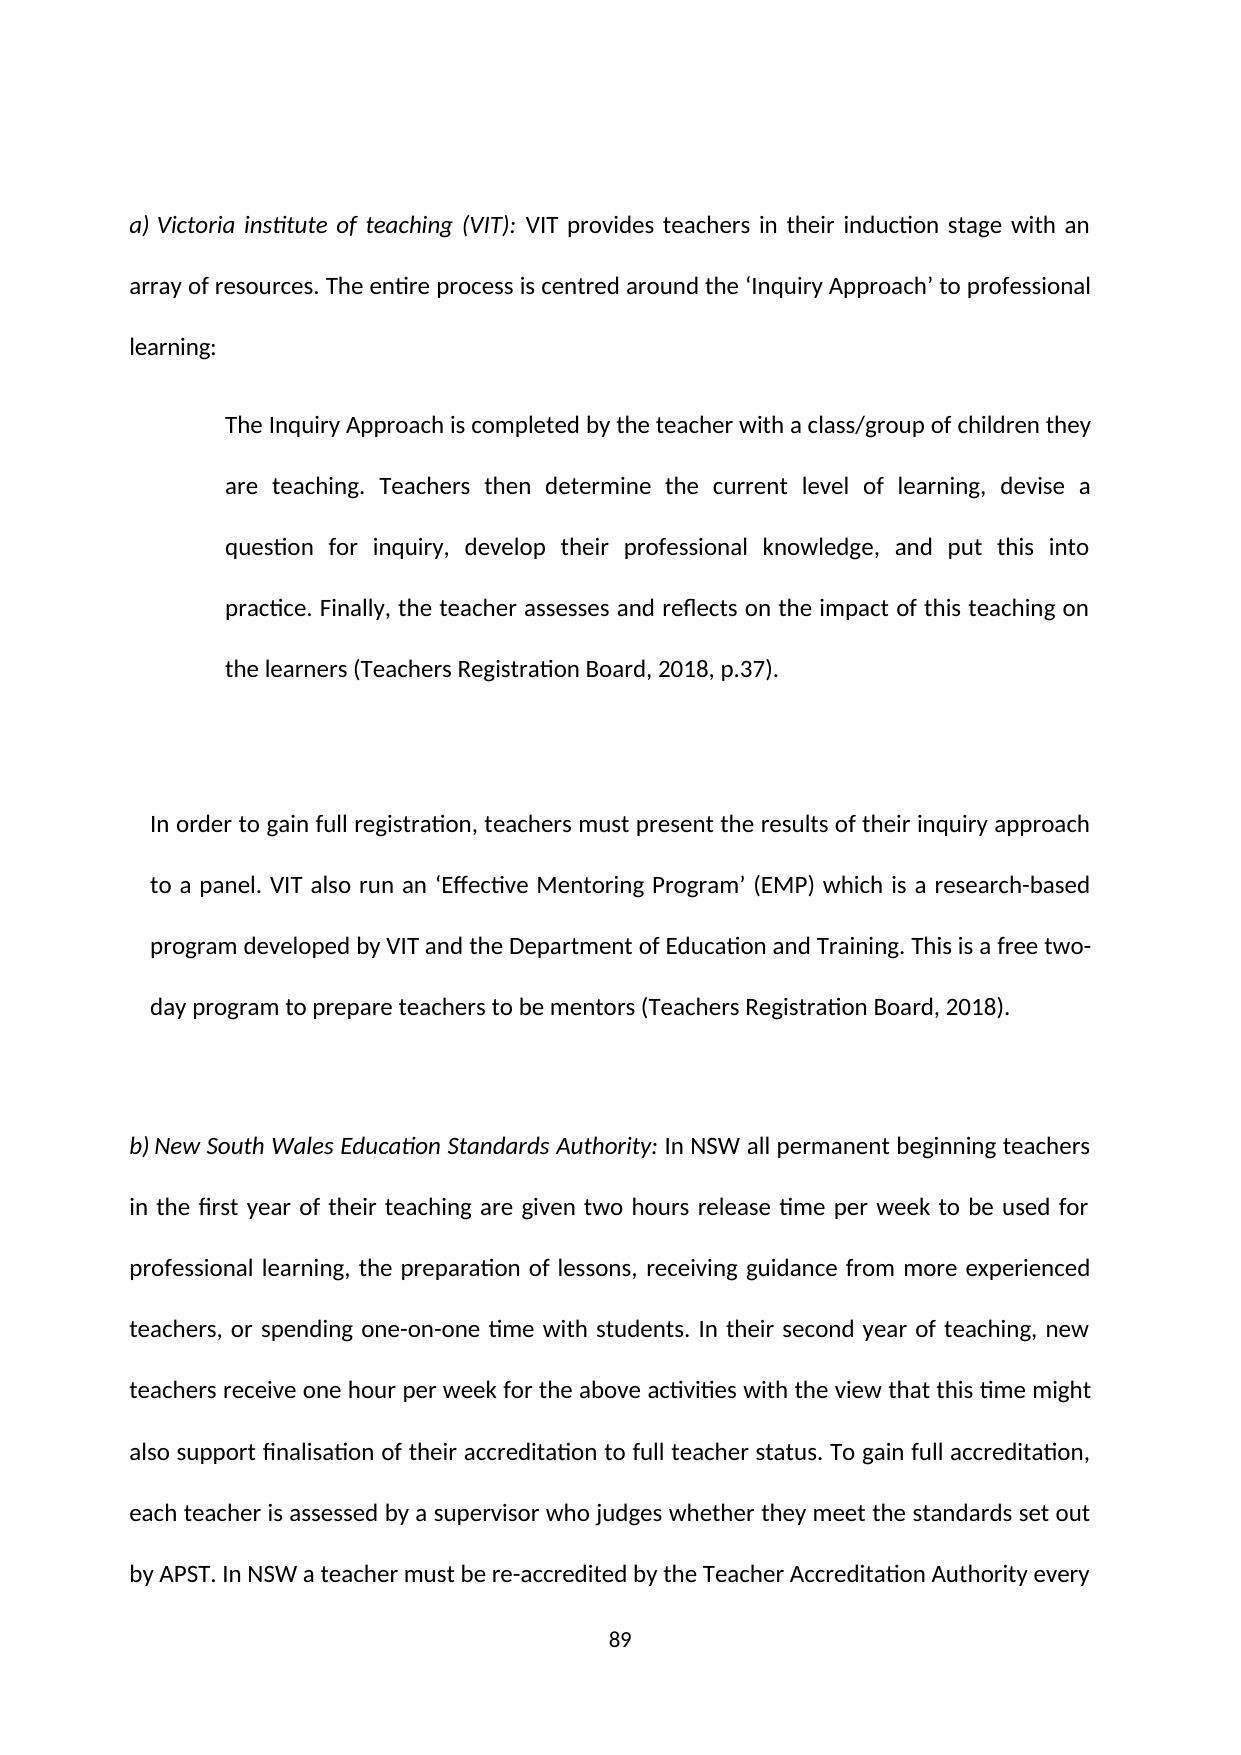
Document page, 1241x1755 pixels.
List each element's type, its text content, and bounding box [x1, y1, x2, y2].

list New South Wales Education Standards Authority: In NSW all permanent beginning teachers in the first year of their teaching are given two hours release time per week to be used for professional learning, the preparation of lessons, receiving guidance from more experienced teachers, or spending one-on-one time with students. In their second year of teaching, new teachers receive one hour per week for the above activities with the view that this time might also support finalisation of their accreditation to full teacher status. To gain full accreditation, each teacher is assessed by a supervisor who judges whether they meet the standards set out by APST. In NSW a teacher must be re-accredited by the Teacher Accreditation Authority every [129, 1130, 1091, 1588]
text In order to gain full registration, teachers must present the results of their inquiry approach to a panel. VIT also run an ‘Effective Mentoring Program’ (EMP) which is a research-based program developed by VIT and the Department of Education and Training. This is a free two- day program to prepare teachers to be mentors (Teachers Registration Board, 2018). [150, 808, 1091, 1022]
list Victoria institute of teaching (VIT): VIT provides teachers in their induction stage with an array of resources. The entire process is centred around the ‘Inquiry Approach’ to professional learning: [129, 209, 1091, 362]
text The Inquiry Approach is completed by the teacher with a class/group of children they are teaching. Teachers then determine the current level of learning, devise a question for inquiry, develop their professional knowledge, and put this into practice. Finally, the teacher assesses and reflects on the impact of this teaching on the learners (Teachers Registration Board, 2018, p.37). [225, 409, 1091, 684]
